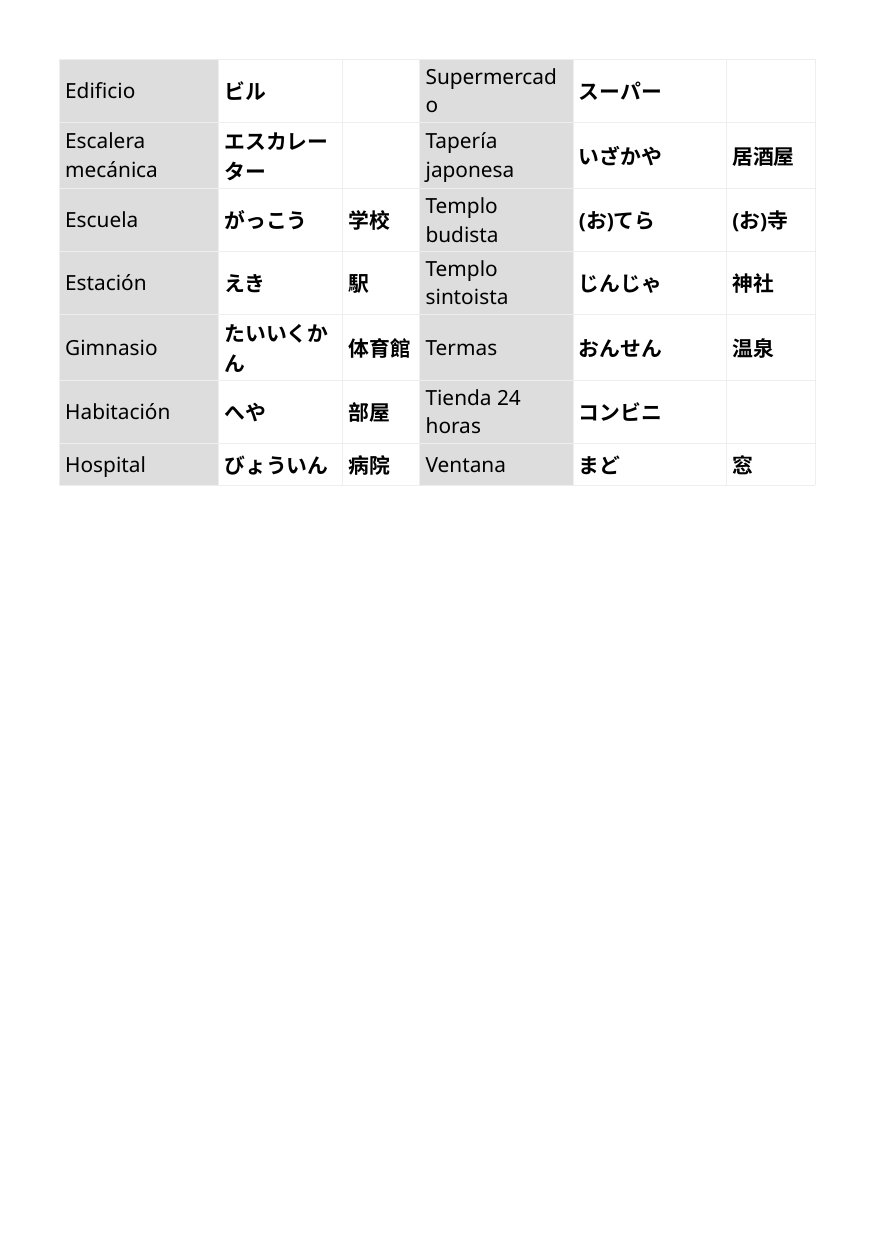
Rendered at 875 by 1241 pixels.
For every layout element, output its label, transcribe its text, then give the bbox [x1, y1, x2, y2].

table_cell Hospital [60, 444, 218, 485]
table_cell 部屋 [343, 381, 419, 443]
table_cell Escalera mecánica [60, 123, 218, 188]
table_cell いざかや [574, 123, 726, 188]
table_cell 神社 [727, 252, 815, 314]
table_cell まど [574, 444, 726, 485]
table_cell 窓 [727, 444, 815, 485]
table_cell 駅 [343, 252, 419, 314]
table_cell [343, 123, 419, 188]
table_cell 居酒屋 [727, 123, 815, 188]
table_cell [727, 60, 815, 122]
table_cell びょういん [219, 444, 342, 485]
table_cell Escuela [60, 189, 218, 251]
table_cell Termas [420, 315, 573, 380]
table_cell Templo sintoista [420, 252, 573, 314]
table_cell エスカレーター [219, 123, 342, 188]
table_cell Tienda 24 horas [420, 381, 573, 443]
table_cell えき [219, 252, 342, 314]
table_cell じんじゃ [574, 252, 726, 314]
table_cell ビル [219, 60, 342, 122]
table_cell Edificio [60, 60, 218, 122]
table_cell Gimnasio [60, 315, 218, 380]
table_cell [343, 60, 419, 122]
table_cell スーパー [574, 60, 726, 122]
table_cell へや [219, 381, 342, 443]
table_cell たいいくかん [219, 315, 342, 380]
table_cell 学校 [343, 189, 419, 251]
table_cell 病院 [343, 444, 419, 485]
table_cell (お)寺 [727, 189, 815, 251]
table_cell Templo budista [420, 189, 573, 251]
table_cell コンビニ [574, 381, 726, 443]
table_cell Tapería japonesa [420, 123, 573, 188]
table_cell 体育館 [343, 315, 419, 380]
table_cell Supermercado [420, 60, 573, 122]
table_cell 温泉 [727, 315, 815, 380]
table_cell [727, 381, 815, 443]
table_cell おんせん [574, 315, 726, 380]
table_cell Estación [60, 252, 218, 314]
table_cell がっこう [219, 189, 342, 251]
table_cell Ventana [420, 444, 573, 485]
table_cell Habitación [60, 381, 218, 443]
table_cell (お)てら [574, 189, 726, 251]
